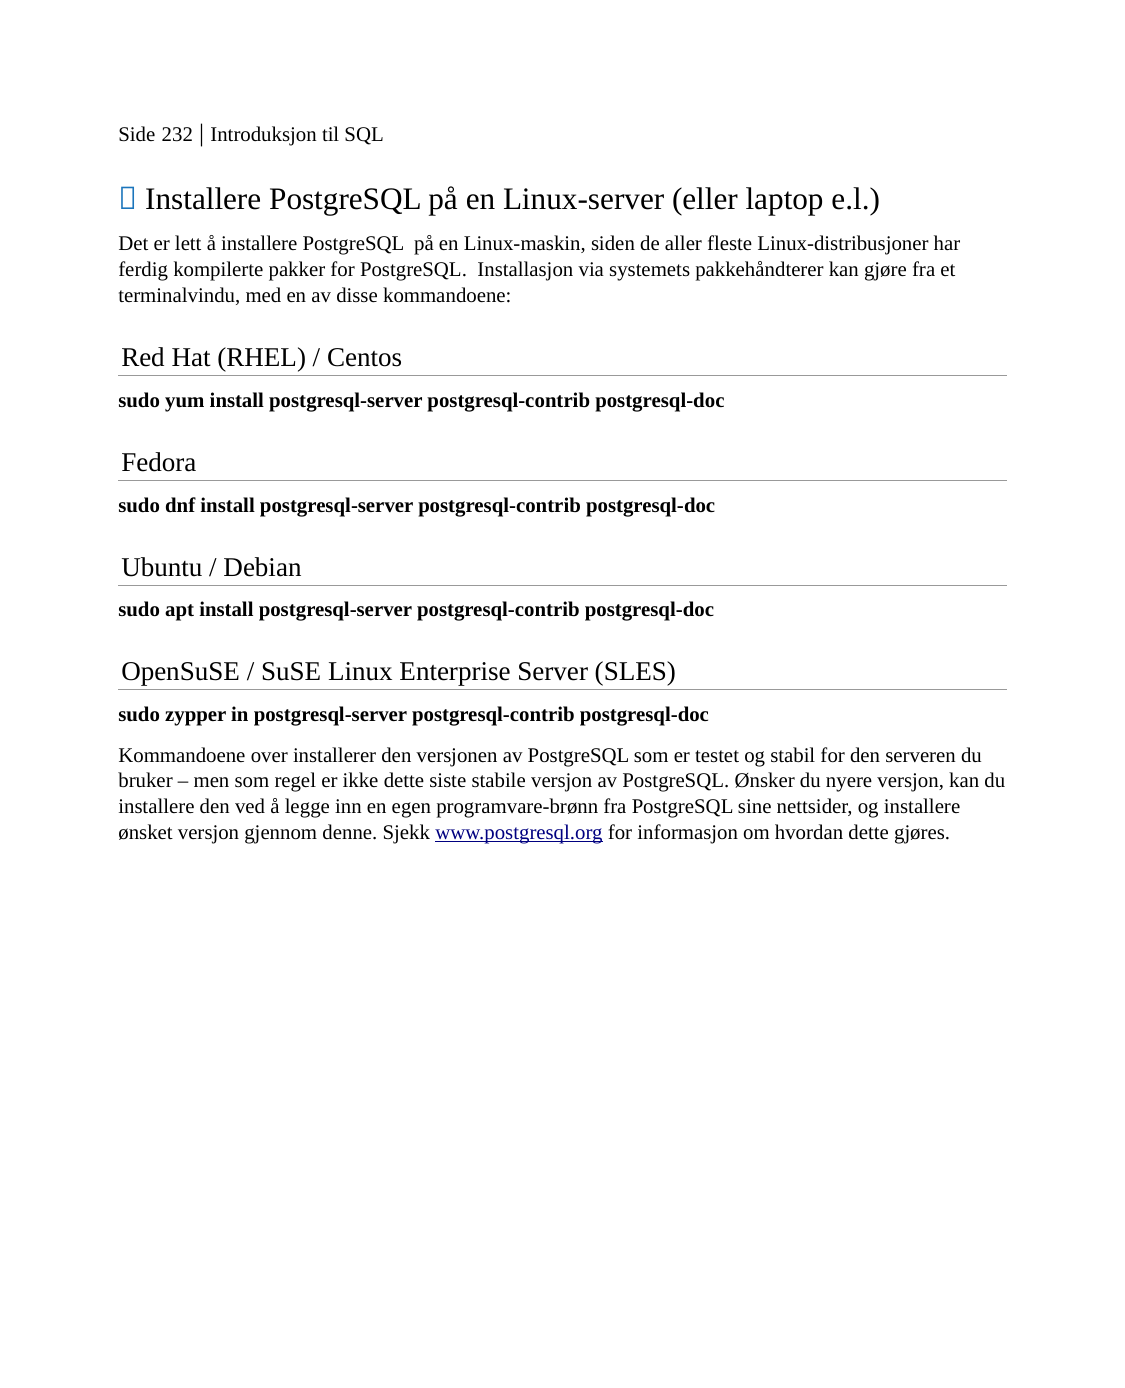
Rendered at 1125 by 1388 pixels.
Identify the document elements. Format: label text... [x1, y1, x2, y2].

text Kommandoene over installerer den versjonen av PostgreSQL som er testet og stabil for den serveren du bruker – men som regel er ikke dette siste stabile versjon av PostgreSQL. Ønsker du nyere versjon, kan du installere den ved å legge inn en egen programvare-brønn fra PostgreSQL sine nettsider, og installere ønsket versjon gjennom denne. Sjekk www.postgresql.org for informasjon om hvordan dette gjøres. [118, 742, 1007, 844]
subtitle Fedora [118, 443, 1007, 480]
text sudo yum install postgresql-server postgresql-contrib postgresql-doc [118, 388, 1007, 412]
subtitle Red Hat (RHEL) / Centos [118, 338, 1007, 375]
text Det er lett å installere PostgreSQL på en Linux-maskin, siden de aller fleste Linux-distribusjoner har ferdig kompilerte pakker for PostgreSQL. Installasjon via systemets pakkehåndterer kan gjøre fra et terminalvindu, med en av disse kommandoene: [118, 231, 1007, 307]
text sudo apt install postgresql-server postgresql-contrib postgresql-doc [118, 597, 1007, 621]
subtitle OpenSuSE / SuSE Linux Enterprise Server (SLES) [118, 652, 1007, 689]
subtitle Ubuntu / Debian [118, 548, 1007, 585]
subtitle  Installere PostgreSQL på en Linux-server (eller laptop e.l.) [118, 176, 1007, 219]
text sudo dnf install postgresql-server postgresql-contrib postgresql-doc [118, 493, 1007, 517]
text sudo zypper in postgresql-server postgresql-contrib postgresql-doc [118, 702, 1007, 726]
